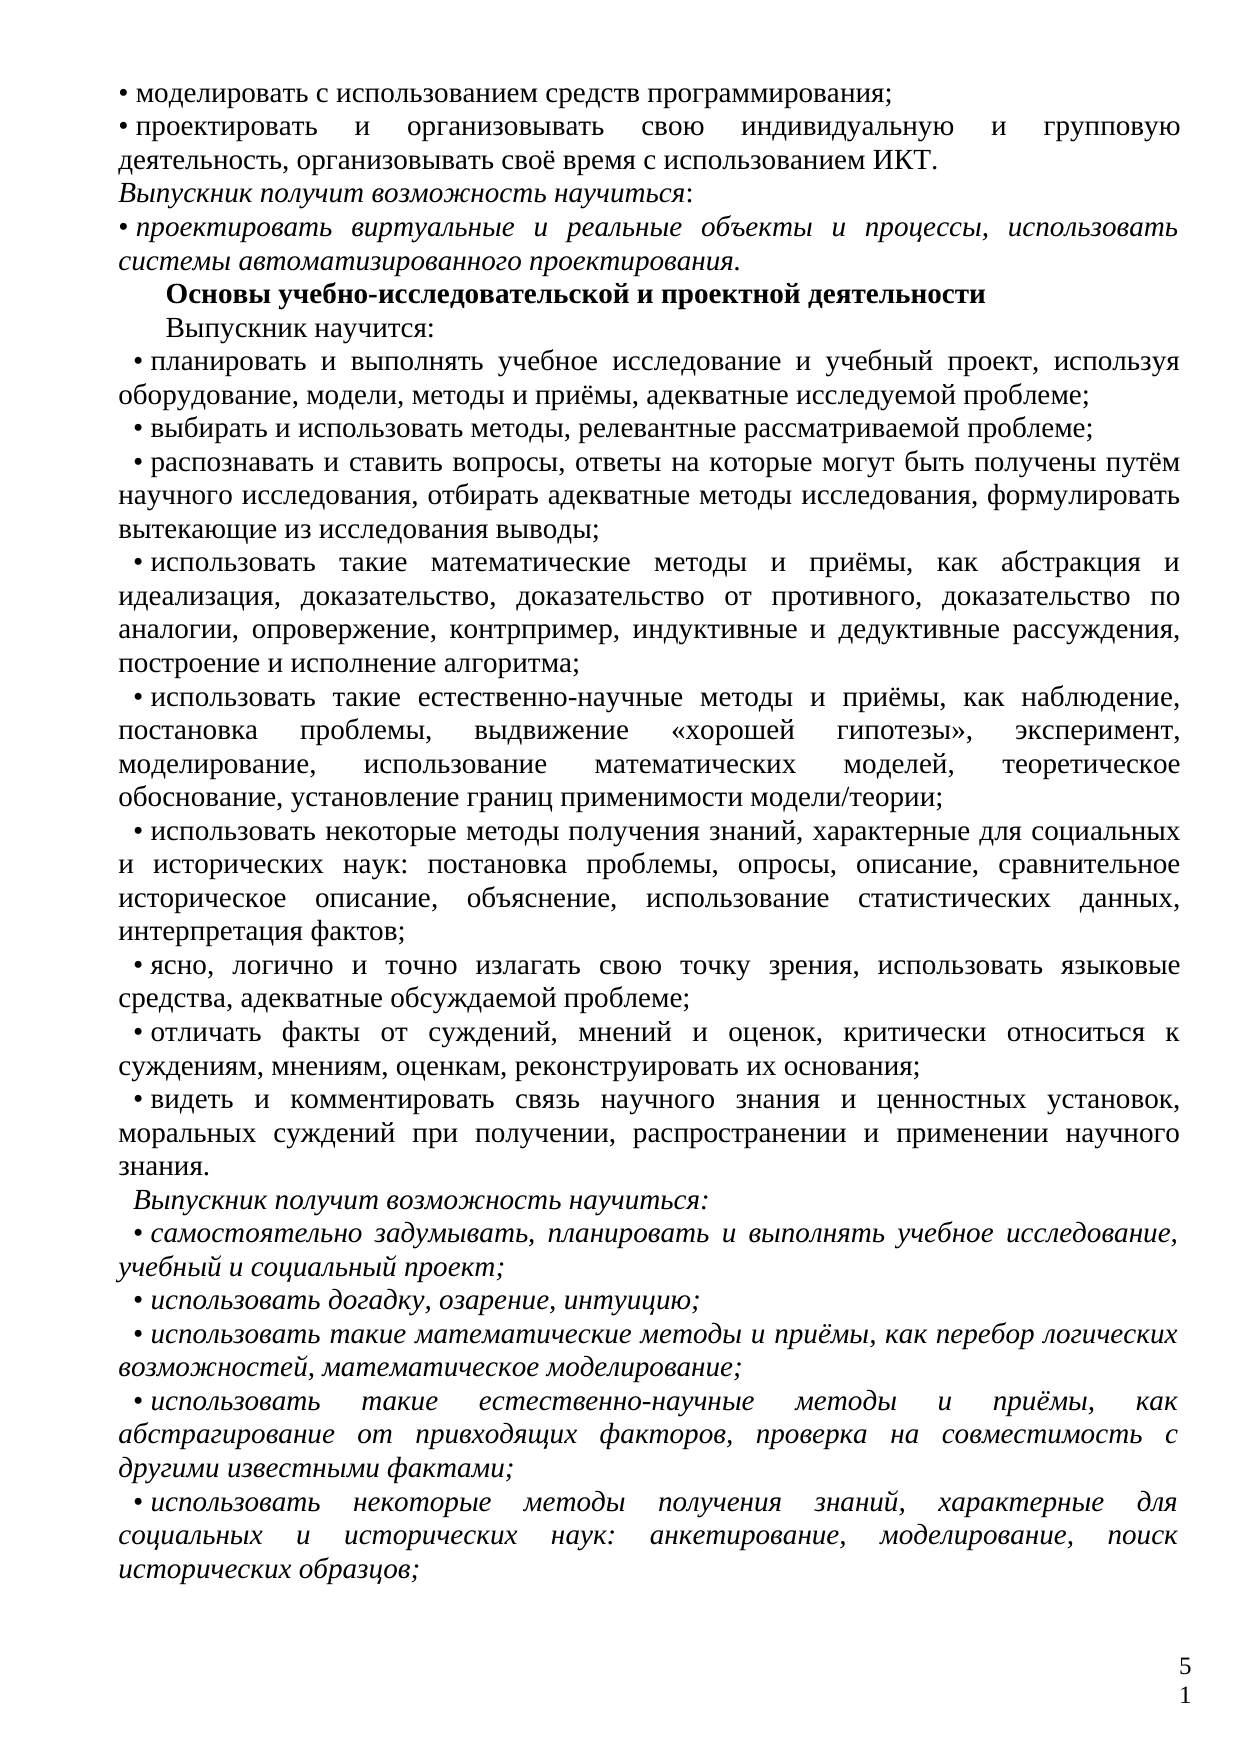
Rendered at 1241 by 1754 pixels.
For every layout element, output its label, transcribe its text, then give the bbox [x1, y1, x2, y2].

text • проектировать виртуальные и реальные объекты и процессы, использовать системы автоматизированного проектирования. [118, 209, 1181, 276]
text • распознавать и ставить вопросы, ответы на которые могут быть получены путём научного исследования, отбирать адекватные методы исследования, формулировать вытекающие из исследования выводы; [118, 444, 1181, 544]
text • отличать факты от суждений, мнений и оценок, критически относиться к суждениям, мнениям, оценкам, реконструировать их основания; [118, 1014, 1181, 1081]
text • использовать такие естественно-научные методы и приёмы, как наблюдение, постановка проблемы, выдвижение «хорошей гипотезы», эксперимент, моделирование, использование математических моделей, теоретическое обоснование, установление границ применимости модели/теории; [118, 679, 1181, 813]
text • планировать и выполнять учебное исследование и учебный проект, используя оборудование, модели, методы и приёмы, адекватные исследуемой проблеме; [118, 343, 1181, 410]
text • использовать некоторые методы получения знаний, характерные для социальных и исторических наук: постановка проблемы, опросы, описание, сравнительное историческое описание, объяснение, использование статистических данных, интерпретация фактов; [118, 813, 1181, 947]
text • самостоятельно задумывать, планировать и выполнять учебное исследование, учебный и социальный проект; [118, 1215, 1181, 1282]
text • использовать догадку, озарение, интуицию; [118, 1282, 1181, 1316]
text • моделировать с использованием средств программирования; [118, 75, 1181, 108]
text • использовать такие математические методы и приёмы, как абстракция и идеализация, доказательство, доказательство от противного, доказательство по аналогии, опровержение, контрпример, индуктивные и дедуктивные рассуждения, построение и исполнение алгоритма; [118, 544, 1181, 679]
text Выпускник получит возможность научиться: [118, 1182, 1181, 1215]
text • выбирать и использовать методы, релевантные рассматриваемой проблеме; [118, 410, 1181, 444]
text • использовать некоторые методы получения знаний, характерные для социальных и исторических наук: анкетирование, моделирование, поиск исторических образцов; [118, 1484, 1181, 1584]
text • видеть и комментировать связь научного знания и ценностных установок, моральных суждений при получении, распространении и применении научного знания. [118, 1081, 1181, 1182]
text Основы учебно-исследовательской и проектной деятельности [118, 276, 1181, 310]
text • проектировать и организовывать свою индивидуальную и групповую деятельность, организовывать своё время с использованием ИКТ. [118, 108, 1181, 176]
text Выпускник научится: [118, 310, 1181, 343]
text • использовать такие математические методы и приёмы, как перебор логических возможностей, математическое моделирование; [118, 1316, 1181, 1383]
text • использовать такие естественно-научные методы и приёмы, как абстрагирование от привходящих факторов, проверка на совместимость с другими известными фактами; [118, 1383, 1181, 1484]
text Выпускник получит возможность научиться: [118, 176, 1181, 209]
text • ясно, логично и точно излагать свою точку зрения, использовать языковые средства, адекватные обсуждаемой проблеме; [118, 947, 1181, 1014]
